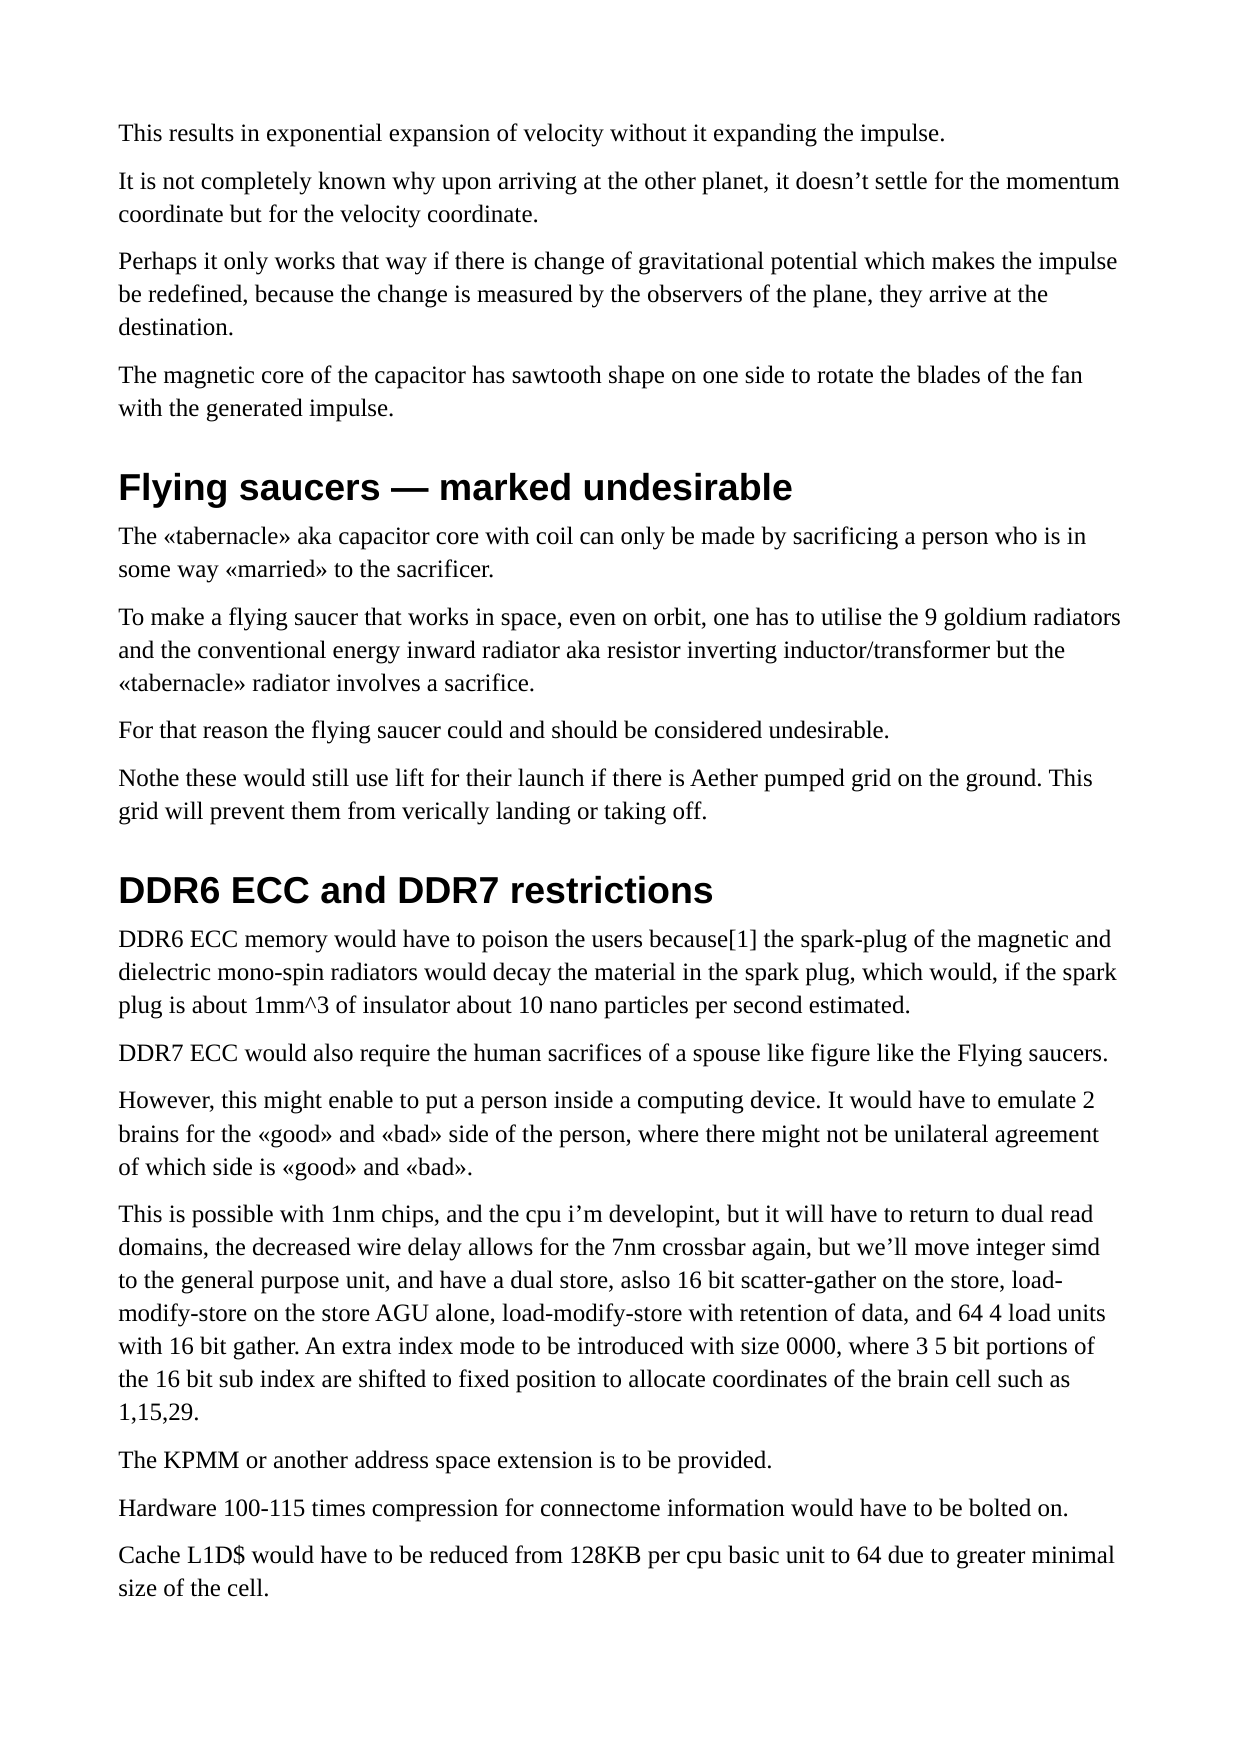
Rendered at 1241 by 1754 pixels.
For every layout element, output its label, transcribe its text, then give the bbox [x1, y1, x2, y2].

text The «tabernacle» aka capacitor core with coil can only be made by sacrificing a person who is in some way «married» to the sacrificer. [118, 521, 1122, 583]
text For that reason the flying saucer could and should be considered undesirable. [118, 716, 1122, 744]
text Nothe these would still use lift for their launch if there is Aether pumped grid on the ground. This grid will prevent them from verically landing or taking off. [118, 763, 1122, 825]
text However, this might enable to put a person inside a computing device. It would have to emulate 2 brains for the «good» and «bad» side of the person, where there might not be unilateral agreement of which side is «good» and «bad». [118, 1086, 1122, 1180]
text DDR6 ECC memory would have to poison the users because[1] the spark-plug of the magnetic and dielectric mono-spin radiators would decay the material in the spark plug, which would, if the spark plug is about 1mm^3 of insulator about 10 nano particles per second estimated. [118, 924, 1122, 1019]
text Hardware 100-115 times compression for connectome information would have to be bolted on. [118, 1493, 1122, 1521]
text To make a flying saucer that works in space, even on orbit, one has to utilise the 9 goldium radiators and the conventional energy inward radiator aka resistor inverting inductor/transformer but the «tabernacle» radiator involves a sacrifice. [118, 602, 1122, 697]
text The KPMM or another address space extension is to be provided. [118, 1445, 1122, 1474]
text Cache L1D$ would have to be reduced from 128KB per cpu basic unit to 64 due to greater minimal size of the cell. [118, 1540, 1122, 1602]
text This is possible with 1nm chips, and the cpu i’m developint, but it will have to return to dual read domains, the decreased wire delay allows for the 7nm crossbar again, but we’ll move integer simd to the general purpose unit, and have a dual store, aslso 16 bit scatter-gather on the store, load-modify-store on the store AGU alone, load-modify-store with retention of data, and 64 4 load units with 16 bit gather. An extra index mode to be introduced with size 0000, where 3 5 bit portions of the 16 bit sub index are shifted to fixed position to allocate coordinates of the brain cell such as 1,15,29. [118, 1199, 1122, 1426]
text This results in exponential expansion of velocity without it expanding the impulse. [118, 118, 1122, 147]
subtitle Flying saucers — marked undesirable [118, 466, 1122, 509]
text DDR7 ECC would also require the human sacrifices of a spouse like figure like the Flying saucers. [118, 1038, 1122, 1067]
text The magnetic core of the capacitor has sawtooth shape on one side to rotate the blades of the fan with the generated impulse. [118, 360, 1122, 422]
text Perhaps it only works that way if there is change of gravitational potential which makes the impulse be redefined, because the change is measured by the observers of the plane, they arrive at the destination. [118, 246, 1122, 341]
text It is not completely known why upon arriving at the other planet, it doesn’t settle for the momentum coordinate but for the velocity coordinate. [118, 166, 1122, 227]
subtitle DDR6 ECC and DDR7 restrictions [118, 869, 1122, 912]
